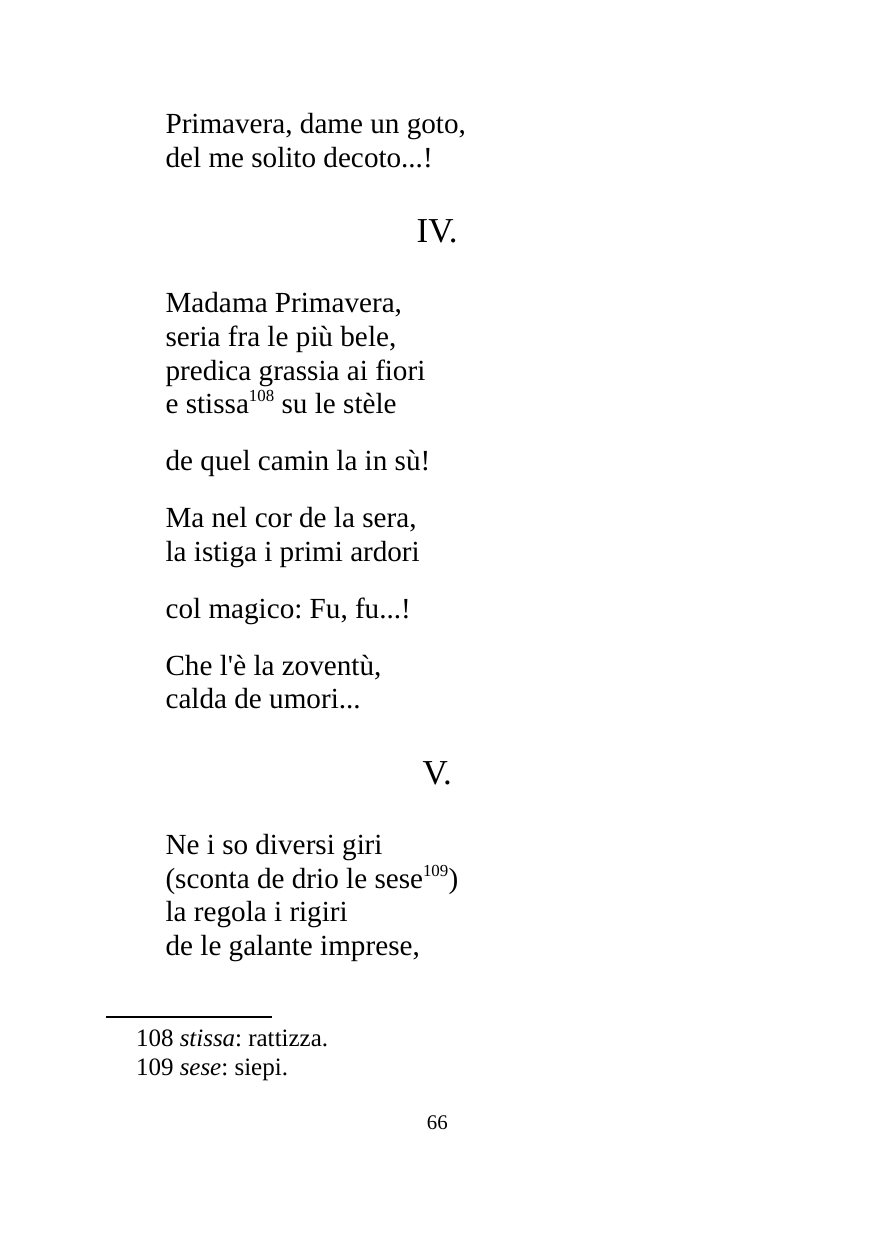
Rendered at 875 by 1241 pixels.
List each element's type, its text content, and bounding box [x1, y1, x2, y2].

text Che l'è la zoventù, calda de umori... [165, 648, 768, 715]
text stissa: rattizza. [106, 1023, 768, 1052]
text de quel camin la in sù! [165, 443, 768, 477]
text Madama Primavera, seria fra le più bele, predica grassia ai fiori e stissa su le stèle [165, 286, 768, 420]
text Ne i so diversi giri (sconta de drio le sese) la regola i rigiri de le galante imprese, [165, 827, 768, 961]
subtitle IV. [106, 210, 768, 250]
text Ma nel cor de la sera, la istiga i primi ardori [165, 500, 768, 567]
text Primavera, dame un goto, del me solito decoto...! [165, 106, 768, 173]
text col magico: Fu, fu...! [165, 591, 768, 624]
text sese: siepi. [106, 1052, 768, 1080]
subtitle V. [106, 752, 768, 792]
